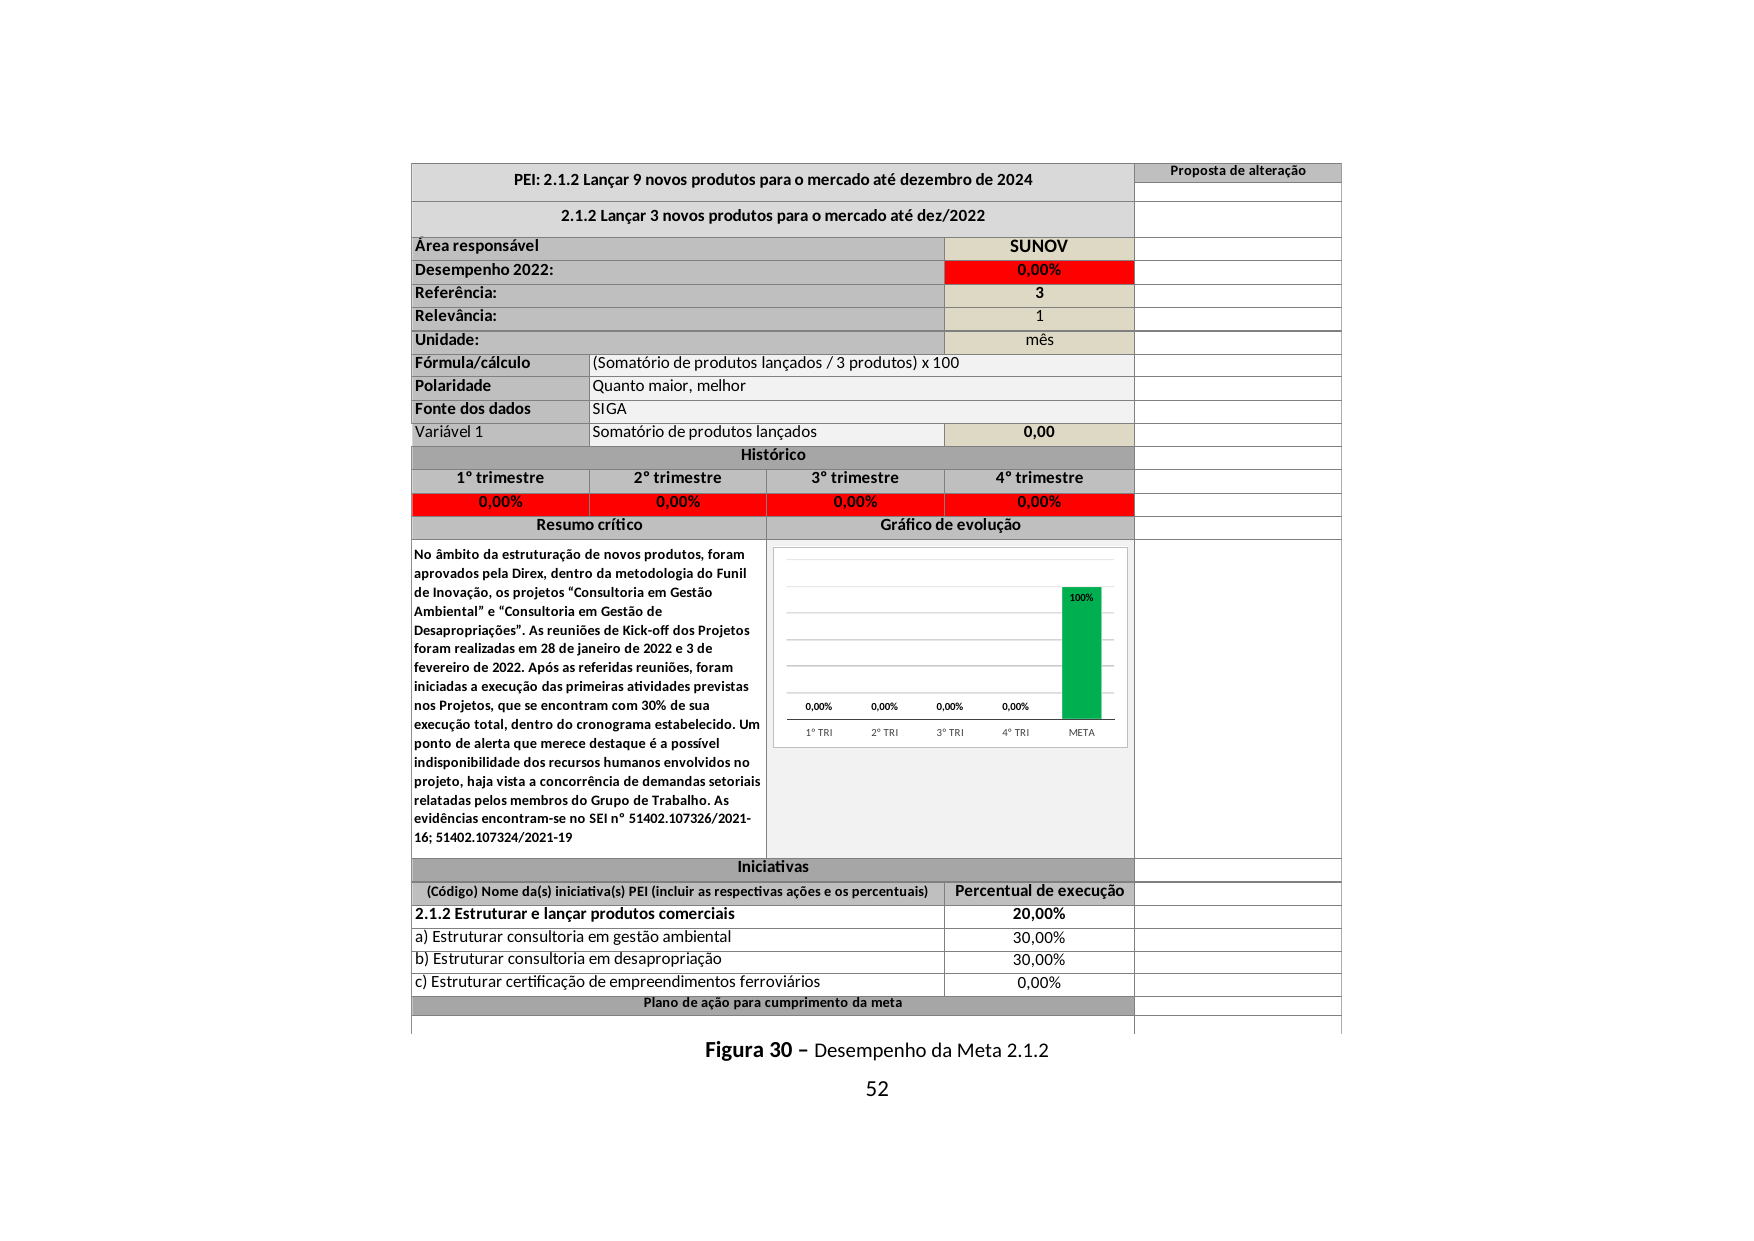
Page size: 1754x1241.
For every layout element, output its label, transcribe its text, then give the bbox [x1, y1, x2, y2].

text Figura 30 – Desempenho da Meta 2.1.2 [150, 1035, 1604, 1063]
